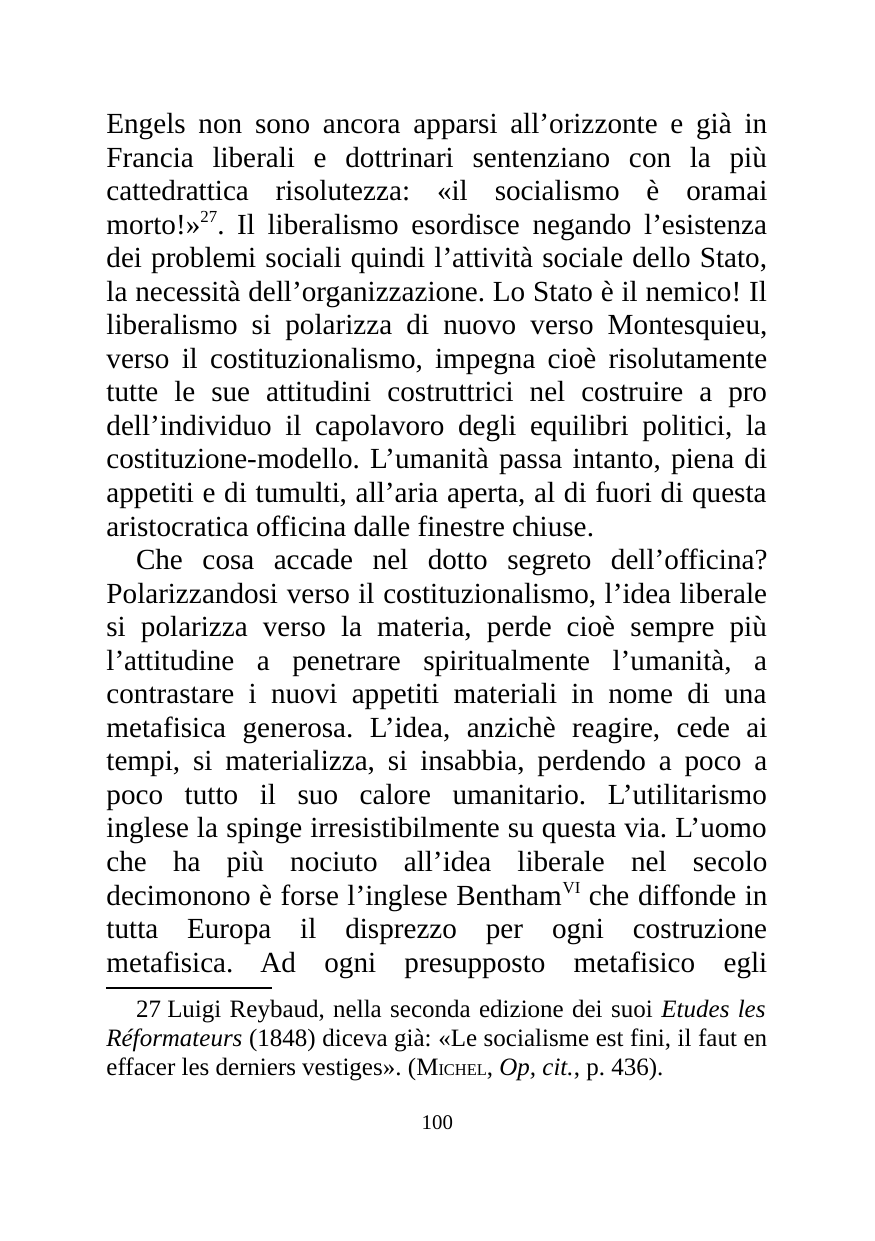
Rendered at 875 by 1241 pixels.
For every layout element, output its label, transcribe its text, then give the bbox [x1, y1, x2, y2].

text Engels non sono ancora apparsi all’orizzonte e già in Francia liberali e dottrinari sentenziano con la più cattedrattica risolutezza: «il socialismo è oramai morto!». Il liberalismo esordisce negando l’esistenza dei problemi sociali quindi l’attività sociale dello Stato, la necessità dell’organizzazione. Lo Stato è il nemico! Il liberalismo si polarizza di nuovo verso Montesquieu, verso il costituzionalismo, impegna cioè risolutamente tutte le sue attitudini costruttrici nel costruire a pro dell’individuo il capolavoro degli equilibri politici, la costituzione-modello. L’umanità passa intanto, piena di appetiti e di tumulti, all’aria aperta, al di fuori di questa aristocratica officina dalle finestre chiuse. [106, 106, 768, 542]
text Luigi Reybaud, nella seconda edizione dei suoi Etudes les Réformateurs (1848) diceva già: «Le socialisme est fini, il faut en effacer les derniers vestiges». (Michel, Op, cit., p. 436). [106, 994, 768, 1080]
text Che cosa accade nel dotto segreto dell’officina? Polarizzandosi verso il costituzionalismo, l’idea liberale si polarizza verso la materia, perde cioè sempre più l’attitudine a penetrare spiritualmente l’umanità, a contrastare i nuovi appetiti materiali in nome di una metafisica generosa. L’idea, anzichè reagire, cede ai tempi, si materializza, si insabbia, perdendo a poco a poco tutto il suo calore umanitario. L’utilitarismo inglese la spinge irresistibilmente su questa via. L’uomo che ha più nociuto all’idea liberale nel secolo decimonono è forse l’inglese Bentham che diffonde in tutta Europa il disprezzo per ogni costruzione metafisica. Ad ogni presupposto metafisico egli [106, 542, 768, 978]
